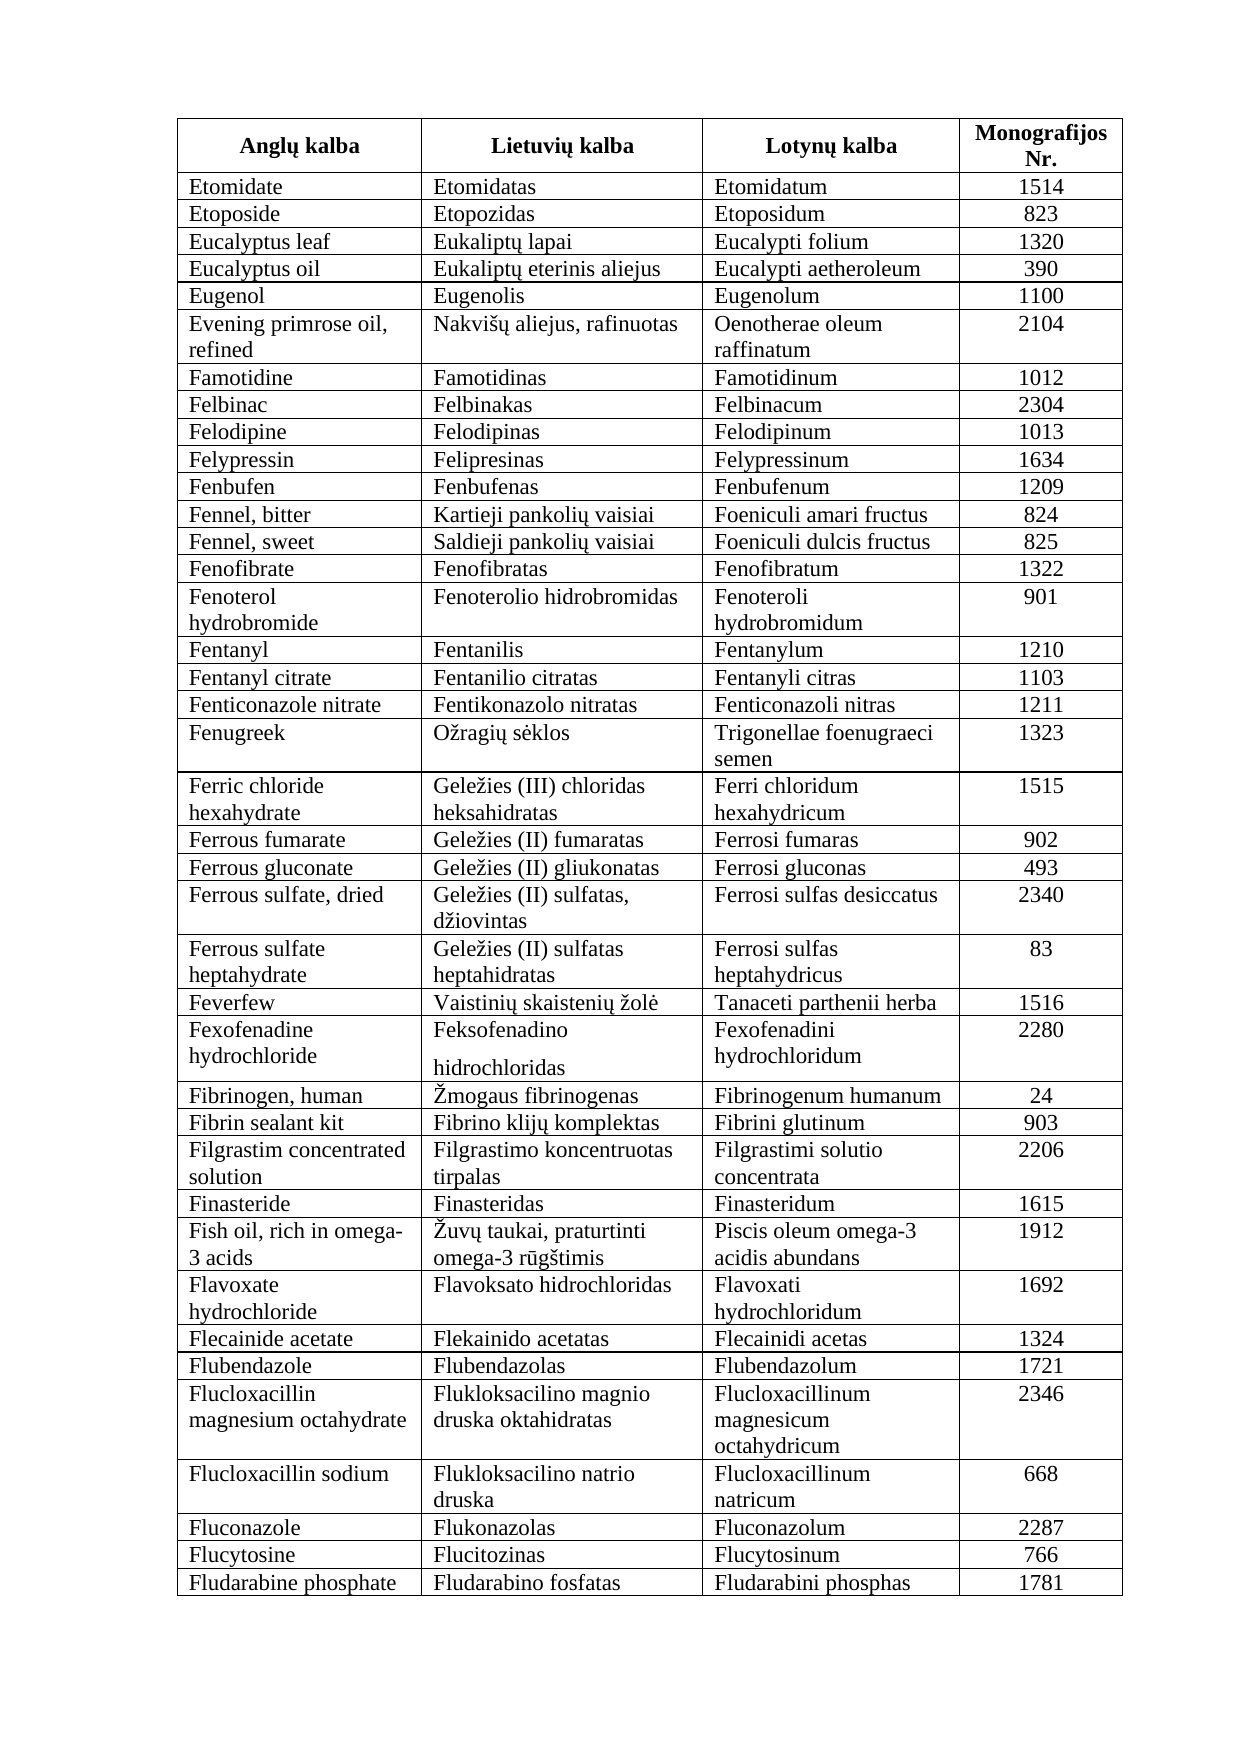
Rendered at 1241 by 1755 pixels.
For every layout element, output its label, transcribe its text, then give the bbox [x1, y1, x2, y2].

table_cell Ferrosi sulfas heptahydricus [703, 935, 959, 987]
table_cell 1210 [960, 637, 1122, 663]
table_cell Felypressin [178, 446, 421, 472]
table_cell Flavoksato hidrochloridas [422, 1271, 702, 1324]
table_cell 1209 [960, 473, 1122, 499]
table_cell Fibrinogenum humanum [703, 1082, 959, 1108]
table_cell Finasteridas [422, 1190, 702, 1217]
table_cell 1324 [960, 1325, 1122, 1351]
table_cell 824 [960, 501, 1122, 527]
table_cell Eucalypti aetheroleum [703, 255, 959, 281]
table_cell Felbinacum [703, 391, 959, 417]
table_cell Trigonellae foenugraeci semen [703, 719, 959, 771]
table_cell Oenotherae oleum raffinatum [703, 310, 959, 363]
table_cell Fenoterolio hidrobromidas [422, 583, 702, 636]
table_cell Ožragių sėklos [422, 719, 702, 771]
table_cell Fentanyl [178, 637, 421, 663]
table_cell 2340 [960, 881, 1122, 934]
table_cell Fenbufenas [422, 473, 702, 499]
table_cell Flavoxati hydrochloridum [703, 1271, 959, 1324]
table_cell Etopozidas [422, 200, 702, 227]
table_cell Fenofibratas [422, 555, 702, 582]
table_cell Finasteride [178, 1190, 421, 1217]
table_cell Flekainido acetatas [422, 1325, 702, 1351]
table_cell 903 [960, 1109, 1122, 1135]
table_cell Fentanilio citratas [422, 664, 702, 690]
table_cell 766 [960, 1541, 1122, 1567]
table_cell Geležies (II) sulfatas, džiovintas [422, 881, 702, 934]
table_cell 2280 [960, 1016, 1122, 1081]
table_cell 1515 [960, 773, 1122, 825]
table_cell 1514 [960, 173, 1122, 199]
table_cell Famotidinas [422, 364, 702, 390]
table_cell Flucloxacillin sodium [178, 1460, 421, 1513]
table_cell Fentanyli citras [703, 664, 959, 690]
table_cell Ferrous sulfate, dried [178, 881, 421, 934]
table_cell Nakvišų aliejus, rafinuotas [422, 310, 702, 363]
table_cell Fennel, sweet [178, 528, 421, 554]
table_cell Ferrous fumarate [178, 826, 421, 853]
table_cell Eucalyptus oil [178, 255, 421, 281]
table_header Lotynų kalba [703, 119, 959, 172]
table_cell Evening primrose oil, refined [178, 310, 421, 363]
table_cell Fludarabine phosphate [178, 1569, 421, 1595]
table_cell 901 [960, 583, 1122, 636]
table_cell Fennel, bitter [178, 501, 421, 527]
table_cell Etoposidum [703, 200, 959, 227]
table_cell Kartieji pankolių vaisiai [422, 501, 702, 527]
table_cell 1211 [960, 691, 1122, 718]
table_cell Fish oil, rich in omega-3 acids [178, 1218, 421, 1270]
table_cell Fibrino klijų komplektas [422, 1109, 702, 1135]
table_cell Fludarabino fosfatas [422, 1569, 702, 1595]
table_cell Fenticonazole nitrate [178, 691, 421, 718]
table_cell Flucitozinas [422, 1541, 702, 1567]
table_cell 825 [960, 528, 1122, 554]
table_cell 1516 [960, 989, 1122, 1015]
table_cell Vaistinių skaistenių žolė [422, 989, 702, 1015]
table_cell 1721 [960, 1353, 1122, 1379]
table_header Lietuvių kalba [422, 119, 702, 172]
table_cell Flubendazole [178, 1353, 421, 1379]
table_cell Fentanylum [703, 637, 959, 663]
table_cell Eugenol [178, 283, 421, 309]
table_cell Flucloxacillinum magnesicum octahydricum [703, 1380, 959, 1459]
table_cell 83 [960, 935, 1122, 987]
table_cell Ferrous gluconate [178, 854, 421, 880]
table_cell Flubendazolum [703, 1353, 959, 1379]
table_cell Fibrin sealant kit [178, 1109, 421, 1135]
table_cell Žuvų taukai, praturtinti omega-3 rūgštimis [422, 1218, 702, 1270]
table_cell Finasteridum [703, 1190, 959, 1217]
table_cell Tanaceti parthenii herba [703, 989, 959, 1015]
table_cell Fentanyl citrate [178, 664, 421, 690]
table_cell 2346 [960, 1380, 1122, 1459]
table_cell Filgrastim concentrated solution [178, 1136, 421, 1189]
table_cell Ferri chloridum hexahydricum [703, 773, 959, 825]
table_cell 1912 [960, 1218, 1122, 1270]
table_cell Feksofenadino hidrochloridas [422, 1016, 702, 1081]
table_cell 1013 [960, 419, 1122, 445]
table_cell Eucalypti folium [703, 228, 959, 254]
table_cell Flecainidi acetas [703, 1325, 959, 1351]
table_cell Fenbufen [178, 473, 421, 499]
table_cell Fenticonazoli nitras [703, 691, 959, 718]
table_cell 1100 [960, 283, 1122, 309]
table_cell Etoposide [178, 200, 421, 227]
table_cell Ferrous sulfate heptahydrate [178, 935, 421, 987]
table_cell Felipresinas [422, 446, 702, 472]
table_cell Eukaliptų lapai [422, 228, 702, 254]
table_cell Felodipine [178, 419, 421, 445]
table_cell Fexofenadini hydrochloridum [703, 1016, 959, 1081]
table_cell Flukloksacilino natrio druska [422, 1460, 702, 1513]
table_cell 390 [960, 255, 1122, 281]
table_cell Felypressinum [703, 446, 959, 472]
table_cell Flecainide acetate [178, 1325, 421, 1351]
table_cell 1322 [960, 555, 1122, 582]
table_cell 1320 [960, 228, 1122, 254]
table_cell Felbinakas [422, 391, 702, 417]
table_cell Saldieji pankolių vaisiai [422, 528, 702, 554]
table_cell Fentikonazolo nitratas [422, 691, 702, 718]
table_cell Fibrinogen, human [178, 1082, 421, 1108]
table_cell Eugenolum [703, 283, 959, 309]
table_cell 1615 [960, 1190, 1122, 1217]
table_cell Felodipinas [422, 419, 702, 445]
table_cell Fenofibrate [178, 555, 421, 582]
table_header Monografijos Nr. [960, 119, 1122, 172]
table_cell 1781 [960, 1569, 1122, 1595]
table_cell 1692 [960, 1271, 1122, 1324]
table_cell Flukloksacilino magnio druska oktahidratas [422, 1380, 702, 1459]
table_cell Fibrini glutinum [703, 1109, 959, 1135]
table_cell 24 [960, 1082, 1122, 1108]
table_cell 2304 [960, 391, 1122, 417]
table_cell Fentanilis [422, 637, 702, 663]
table_cell 1012 [960, 364, 1122, 390]
table_cell 493 [960, 854, 1122, 880]
table_cell Flucloxacillin magnesium octahydrate [178, 1380, 421, 1459]
table_cell 902 [960, 826, 1122, 853]
table_cell Famotidine [178, 364, 421, 390]
table_cell 823 [960, 200, 1122, 227]
table_cell Fexofenadine hydrochloride [178, 1016, 421, 1081]
table_cell 2287 [960, 1514, 1122, 1540]
table_cell Ferrosi gluconas [703, 854, 959, 880]
table_cell Famotidinum [703, 364, 959, 390]
table_cell Fenofibratum [703, 555, 959, 582]
table_cell Etomidate [178, 173, 421, 199]
table_cell Flukonazolas [422, 1514, 702, 1540]
table_cell Eucalyptus leaf [178, 228, 421, 254]
table_cell Fluconazolum [703, 1514, 959, 1540]
table_cell Flucytosinum [703, 1541, 959, 1567]
table_cell Piscis oleum omega-3 acidis abundans [703, 1218, 959, 1270]
table_cell Ferrosi fumaras [703, 826, 959, 853]
table_cell 668 [960, 1460, 1122, 1513]
table_cell Fenoterol hydrobromide [178, 583, 421, 636]
table_cell Foeniculi amari fructus [703, 501, 959, 527]
table_cell Filgrastimo koncentruotas tirpalas [422, 1136, 702, 1189]
table_cell Fenugreek [178, 719, 421, 771]
table_cell Ferric chloride hexahydrate [178, 773, 421, 825]
table_cell Flucloxacillinum natricum [703, 1460, 959, 1513]
table_cell 1323 [960, 719, 1122, 771]
table_cell 2104 [960, 310, 1122, 363]
table_cell Felbinac [178, 391, 421, 417]
table_cell Flavoxate hydrochloride [178, 1271, 421, 1324]
table_cell Feverfew [178, 989, 421, 1015]
table_cell Foeniculi dulcis fructus [703, 528, 959, 554]
table_cell Ferrosi sulfas desiccatus [703, 881, 959, 934]
table_cell 2206 [960, 1136, 1122, 1189]
table_cell Geležies (II) gliukonatas [422, 854, 702, 880]
table_cell Žmogaus fibrinogenas [422, 1082, 702, 1108]
table_cell Felodipinum [703, 419, 959, 445]
table_cell 1103 [960, 664, 1122, 690]
table_cell Etomidatum [703, 173, 959, 199]
table_cell Fludarabini phosphas [703, 1569, 959, 1595]
table_cell Fluconazole [178, 1514, 421, 1540]
table_cell Fenbufenum [703, 473, 959, 499]
table_cell Geležies (II) sulfatas heptahidratas [422, 935, 702, 987]
table_cell Flucytosine [178, 1541, 421, 1567]
table_cell Etomidatas [422, 173, 702, 199]
table_cell Geležies (II) fumaratas [422, 826, 702, 853]
table_cell Filgrastimi solutio concentrata [703, 1136, 959, 1189]
table_cell Fenoteroli hydrobromidum [703, 583, 959, 636]
table_header Anglų kalba [178, 119, 421, 172]
table_cell 1634 [960, 446, 1122, 472]
table_cell Flubendazolas [422, 1353, 702, 1379]
table_cell Geležies (III) chloridas heksahidratas [422, 773, 702, 825]
table_cell Eukaliptų eterinis aliejus [422, 255, 702, 281]
table_cell Eugenolis [422, 283, 702, 309]
